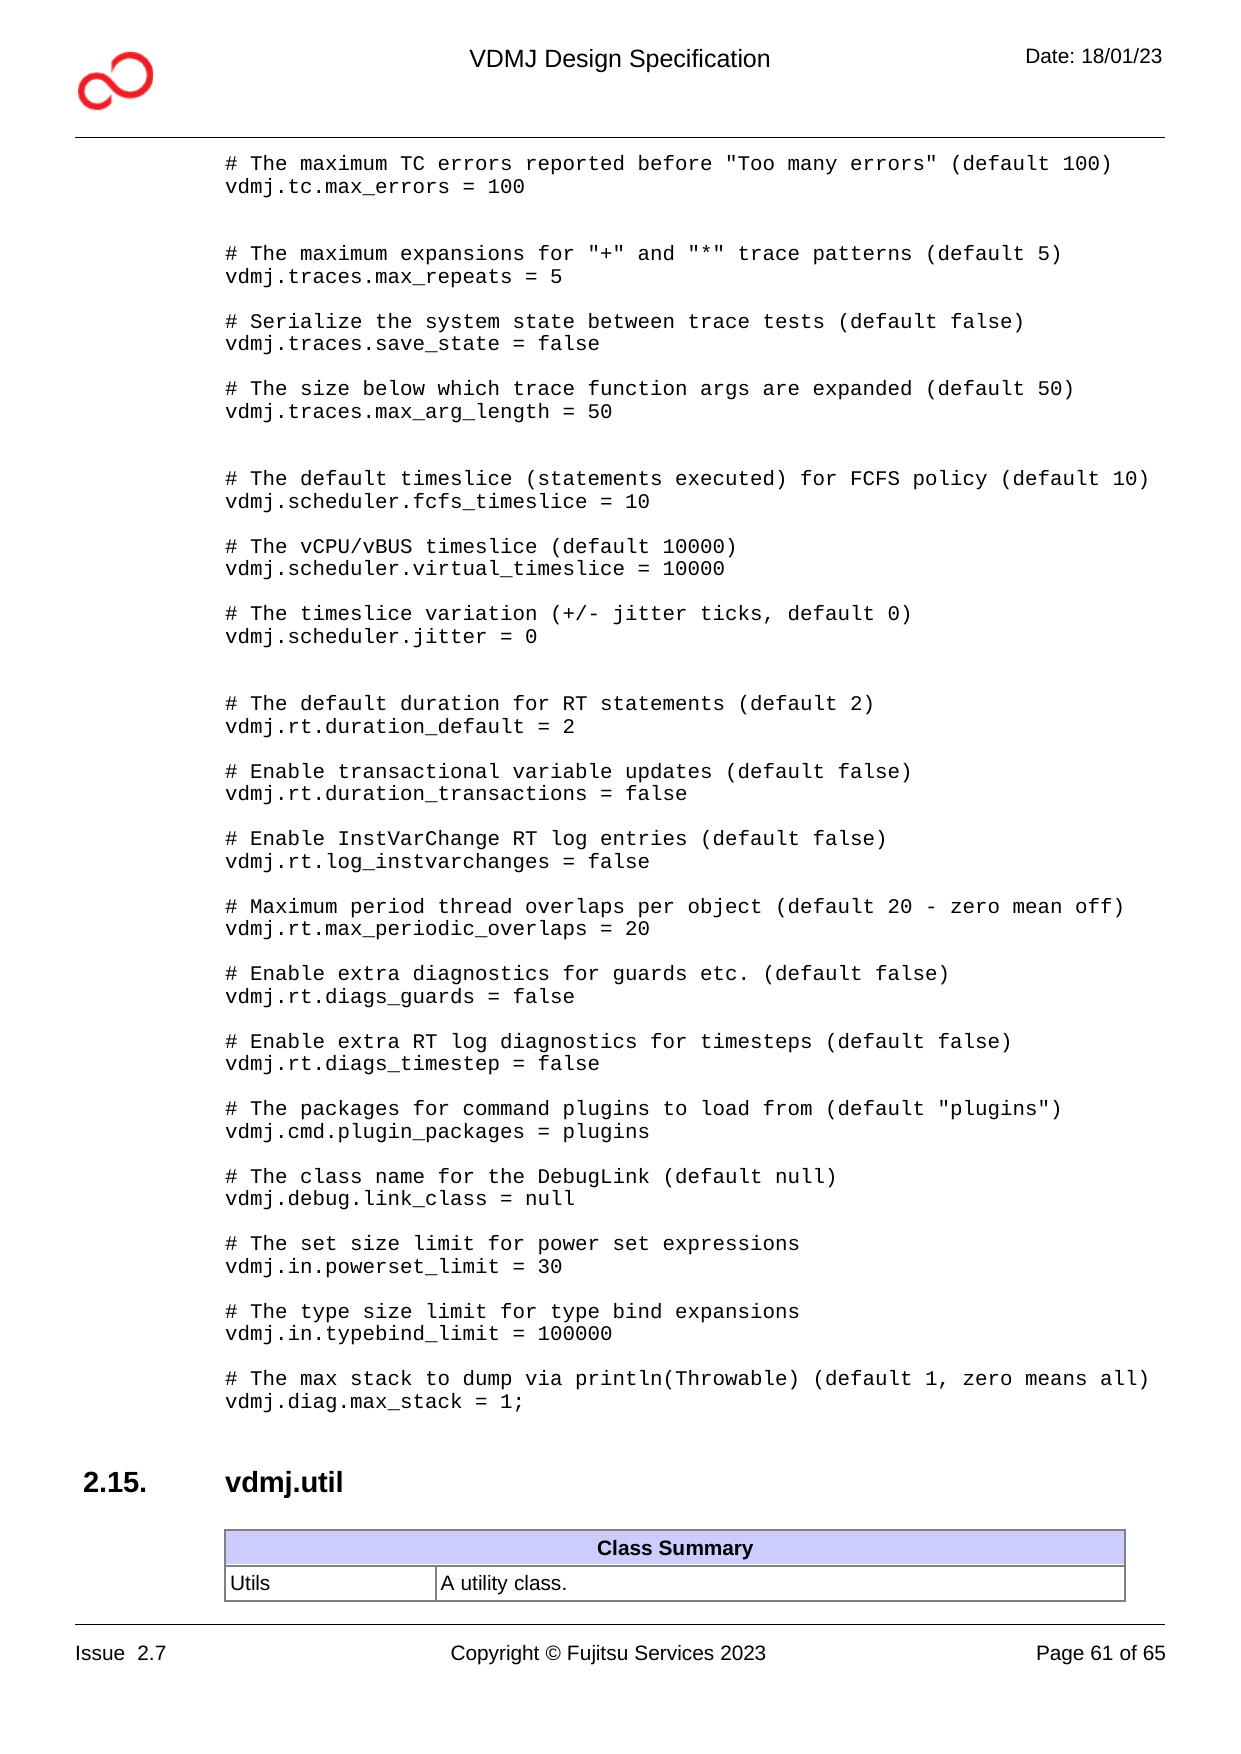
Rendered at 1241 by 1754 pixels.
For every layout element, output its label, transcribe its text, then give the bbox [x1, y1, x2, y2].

text # Serialize the system state between trace tests (default false) [225, 310, 1165, 333]
text # The size below which trace function args are expanded (default 50) [225, 378, 1165, 400]
text vdmj.rt.diags_timestep = false [225, 1053, 1165, 1075]
text # The max stack to dump via println(Throwable) (default 1, zero means all) [225, 1368, 1165, 1390]
text vdmj.scheduler.virtual_timeslice = 10000 [225, 558, 1165, 580]
text # The maximum TC errors reported before "Too many errors" (default 100) [225, 153, 1165, 175]
subtitle vdmj.util [75, 1465, 1165, 1499]
text # Enable transactional variable updates (default false) [225, 760, 1165, 783]
text # The default timeslice (statements executed) for FCFS policy (default 10) [225, 468, 1165, 490]
text # The type size limit for type bind expansions [225, 1300, 1165, 1323]
text vdmj.scheduler.jitter = 0 [225, 625, 1165, 648]
text # The timeslice variation (+/- jitter ticks, default 0) [225, 603, 1165, 625]
text # Maximum period thread overlaps per object (default 20 - zero mean off) [225, 895, 1165, 918]
table_header Class Summary [226, 1531, 1124, 1564]
text # The vCPU/vBUS timeslice (default 10000) [225, 535, 1165, 558]
text vdmj.in.powerset_limit = 30 [225, 1255, 1165, 1278]
text vdmj.rt.max_periodic_overlaps = 20 [225, 918, 1165, 940]
text vdmj.tc.max_errors = 100 [225, 175, 1165, 198]
text # Enable InstVarChange RT log entries (default false) [225, 828, 1165, 850]
text # The maximum expansions for "+" and "*" trace patterns (default 5) [225, 243, 1165, 265]
text # Enable extra diagnostics for guards etc. (default false) [225, 963, 1165, 985]
text vdmj.traces.max_arg_length = 50 [225, 400, 1165, 423]
text vdmj.scheduler.fcfs_timeslice = 10 [225, 490, 1165, 513]
text vdmj.rt.log_instvarchanges = false [225, 850, 1165, 873]
picture [78, 44, 153, 120]
table_cell A utility class. [437, 1567, 1124, 1600]
text vdmj.diag.max_stack = 1; [225, 1390, 1165, 1413]
text # The set size limit for power set expressions [225, 1233, 1165, 1255]
text vdmj.rt.duration_default = 2 [225, 715, 1165, 738]
text # The packages for command plugins to load from (default "plugins") [225, 1098, 1165, 1120]
text vdmj.cmd.plugin_packages = plugins [225, 1120, 1165, 1143]
text # The class name for the DebugLink (default null) [225, 1165, 1165, 1188]
table_cell Utils [226, 1567, 435, 1600]
text vdmj.rt.duration_transactions = false [225, 783, 1165, 805]
text vdmj.rt.diags_guards = false [225, 985, 1165, 1008]
text vdmj.in.typebind_limit = 100000 [225, 1323, 1165, 1345]
text # The default duration for RT statements (default 2) [225, 693, 1165, 715]
text vdmj.traces.max_repeats = 5 [225, 265, 1165, 288]
text # Enable extra RT log diagnostics for timesteps (default false) [225, 1030, 1165, 1053]
text vdmj.debug.link_class = null [225, 1188, 1165, 1210]
text vdmj.traces.save_state = false [225, 333, 1165, 355]
